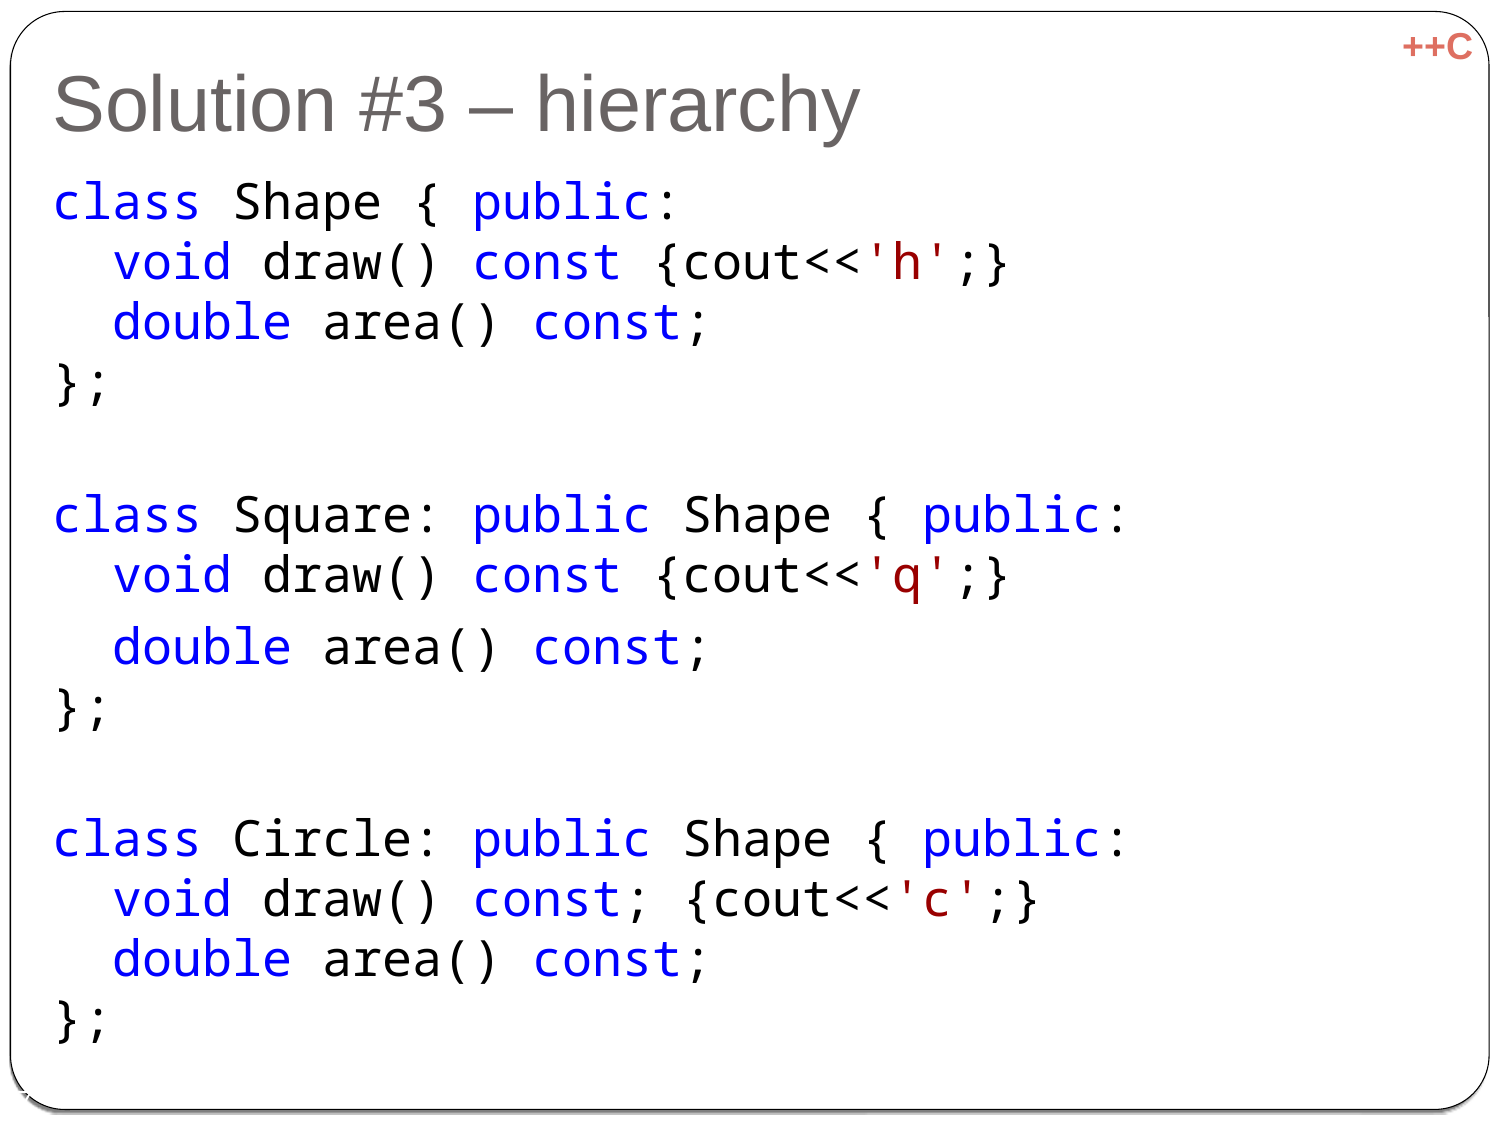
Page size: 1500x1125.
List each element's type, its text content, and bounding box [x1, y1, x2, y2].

slide_number [0, 1074, 50, 1125]
title Solution #3 – hierarchy [37, 45, 1463, 163]
list class Shape { public: void draw() const {cout<<'h';} double area() const; }; class Square: public Shape { public: void draw() const {cout<<'q';} double area() const; }; class Circle: public Shape { public: void draw() const; {cout<<'c';} double area() const; }; [37, 162, 1450, 1075]
